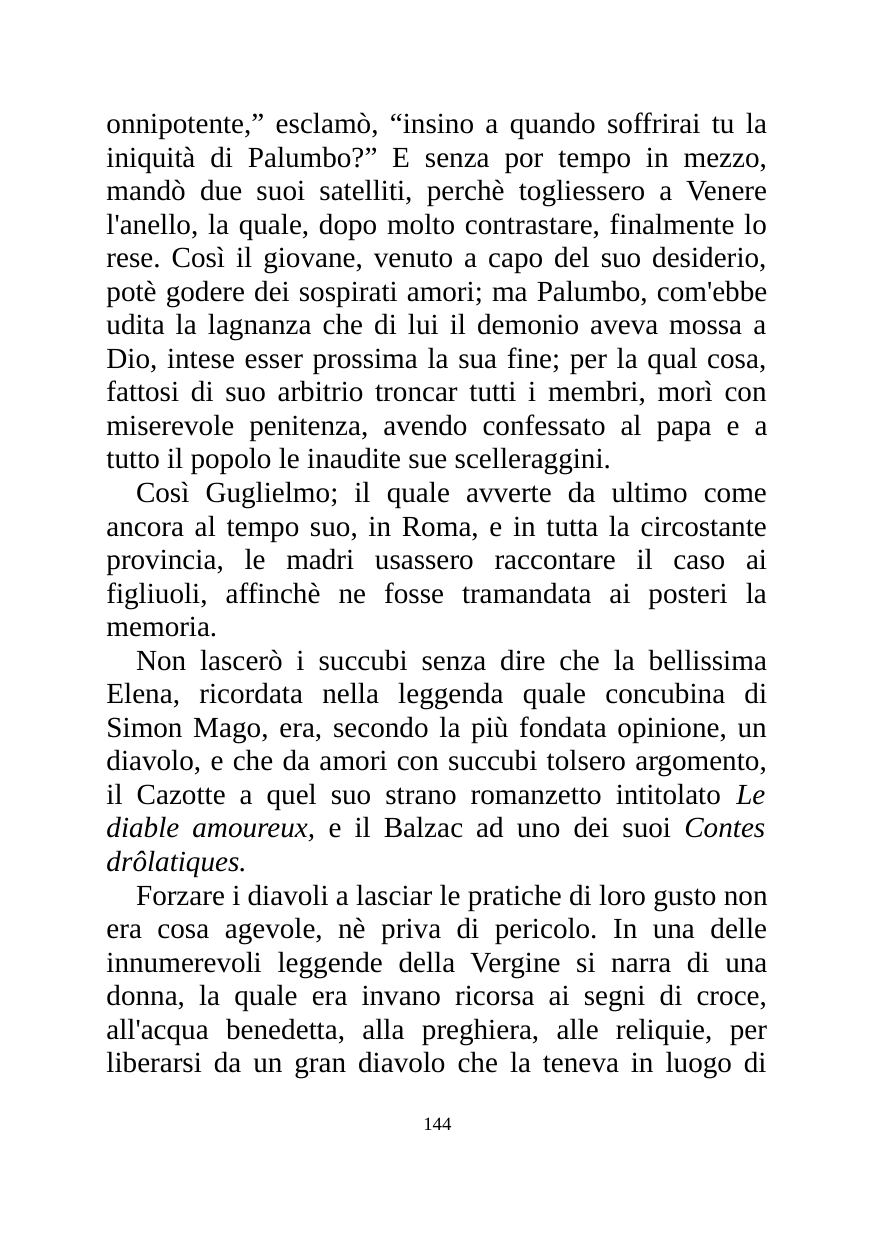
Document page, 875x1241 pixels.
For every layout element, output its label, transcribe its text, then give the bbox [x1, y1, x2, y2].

text onnipotente,” esclamò, “insino a quando soffrirai tu la iniquità di Palumbo?” E senza por tempo in mezzo, mandò due suoi satelliti, perchè togliessero a Venere l'anello, la quale, dopo molto contrastare, finalmente lo rese. Così il giovane, venuto a capo del suo desiderio, potè godere dei sospirati amori; ma Palumbo, com'ebbe udita la lagnanza che di lui il demonio aveva mossa a Dio, intese esser prossima la sua fine; per la qual cosa, fattosi di suo arbitrio troncar tutti i membri, morì con miserevole penitenza, avendo confessato al papa e a tutto il popolo le inaudite sue scelleraggini. [106, 106, 768, 475]
text Non lascerò i succubi senza dire che la bellissima Elena, ricordata nella leggenda quale concubina di Simon Mago, era, secondo la più fondata opinione, un diavolo, e che da amori con succubi tolsero argomento, il Cazotte a quel suo strano romanzetto intitolato Le diable amoureux, e il Balzac ad uno dei suoi Contes drôlatiques. [106, 643, 768, 878]
text Forzare i diavoli a lasciar le pratiche di loro gusto non era cosa agevole, nè priva di pericolo. In una delle innumerevoli leggende della Vergine si narra di una donna, la quale era invano ricorsa ai segni di croce, all'acqua benedetta, alla preghiera, alle reliquie, per liberarsi da un gran diavolo che la teneva in luogo di [106, 878, 768, 1079]
text Così Guglielmo; il quale avverte da ultimo come ancora al tempo suo, in Roma, e in tutta la circostante provincia, le madri usassero raccontare il caso ai figliuoli, affinchè ne fosse tramandata ai posteri la memoria. [106, 475, 768, 643]
